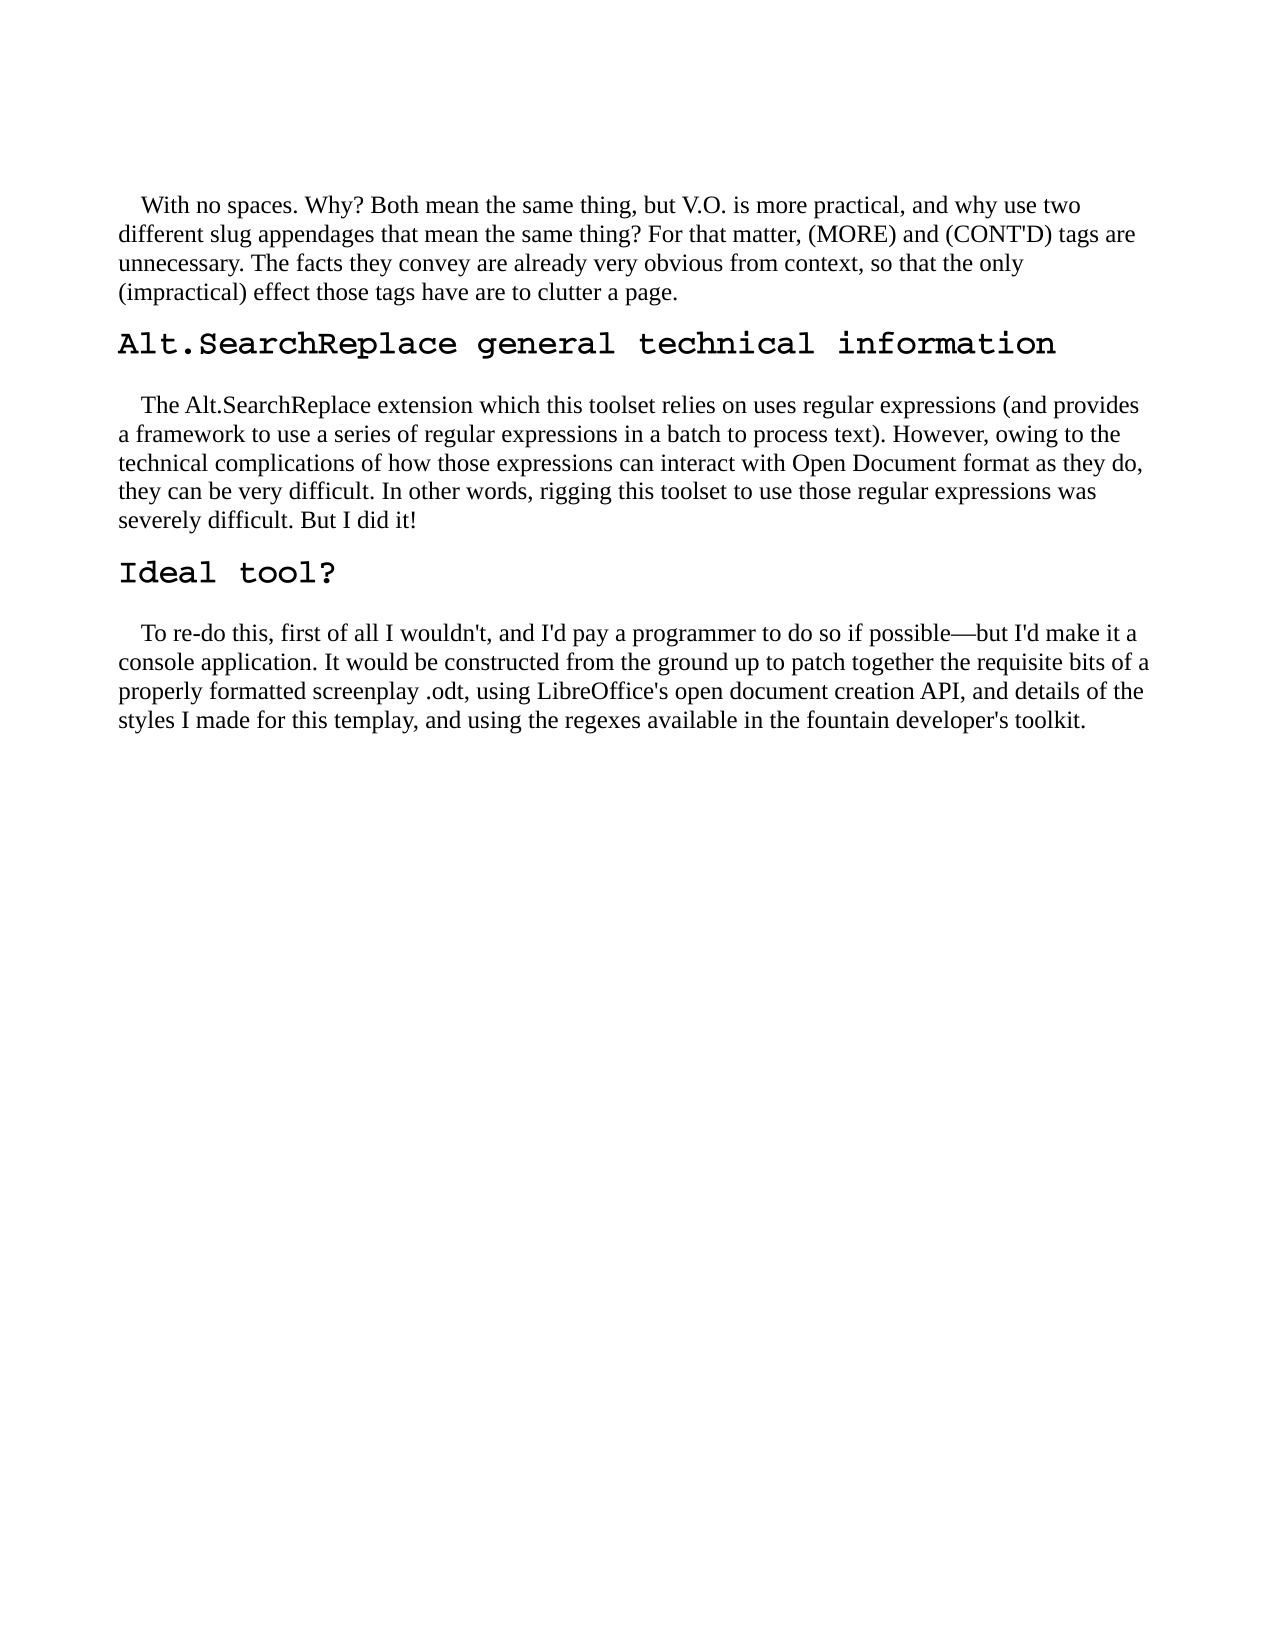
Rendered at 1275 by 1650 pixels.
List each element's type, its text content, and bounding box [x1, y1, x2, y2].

text With no spaces. Why? Both mean the same thing, but V.O. is more practical, and why use two different slug appendages that mean the same thing? For that matter, (MORE) and (CONT'D) tags are unnecessary. The facts they convey are already very obvious from context, so that the only (impractical) effect those tags have are to clutter a page. [118, 190, 1157, 305]
text To re-do this, first of all I wouldn't, and I'd pay a programmer to do so if possible—but I'd make it a console application. It would be constructed from the ground up to patch together the requisite bits of a properly formatted screenplay .odt, using LibreOffice's open document creation API, and details of the styles I made for this templay, and using the regexes available in the fountain developer's toolkit. [118, 618, 1157, 733]
subtitle Alt.SearchReplace general technical information [118, 330, 1157, 364]
subtitle Ideal tool? [118, 559, 1157, 592]
text The Alt.SearchReplace extension which this toolset relies on uses regular expressions (and provides a framework to use a series of regular expressions in a batch to process text). However, owing to the technical complications of how those expressions can interact with Open Document format as they do, they can be very difficult. In other words, rigging this toolset to use those regular expressions was severely difficult. But I did it! [118, 390, 1157, 534]
